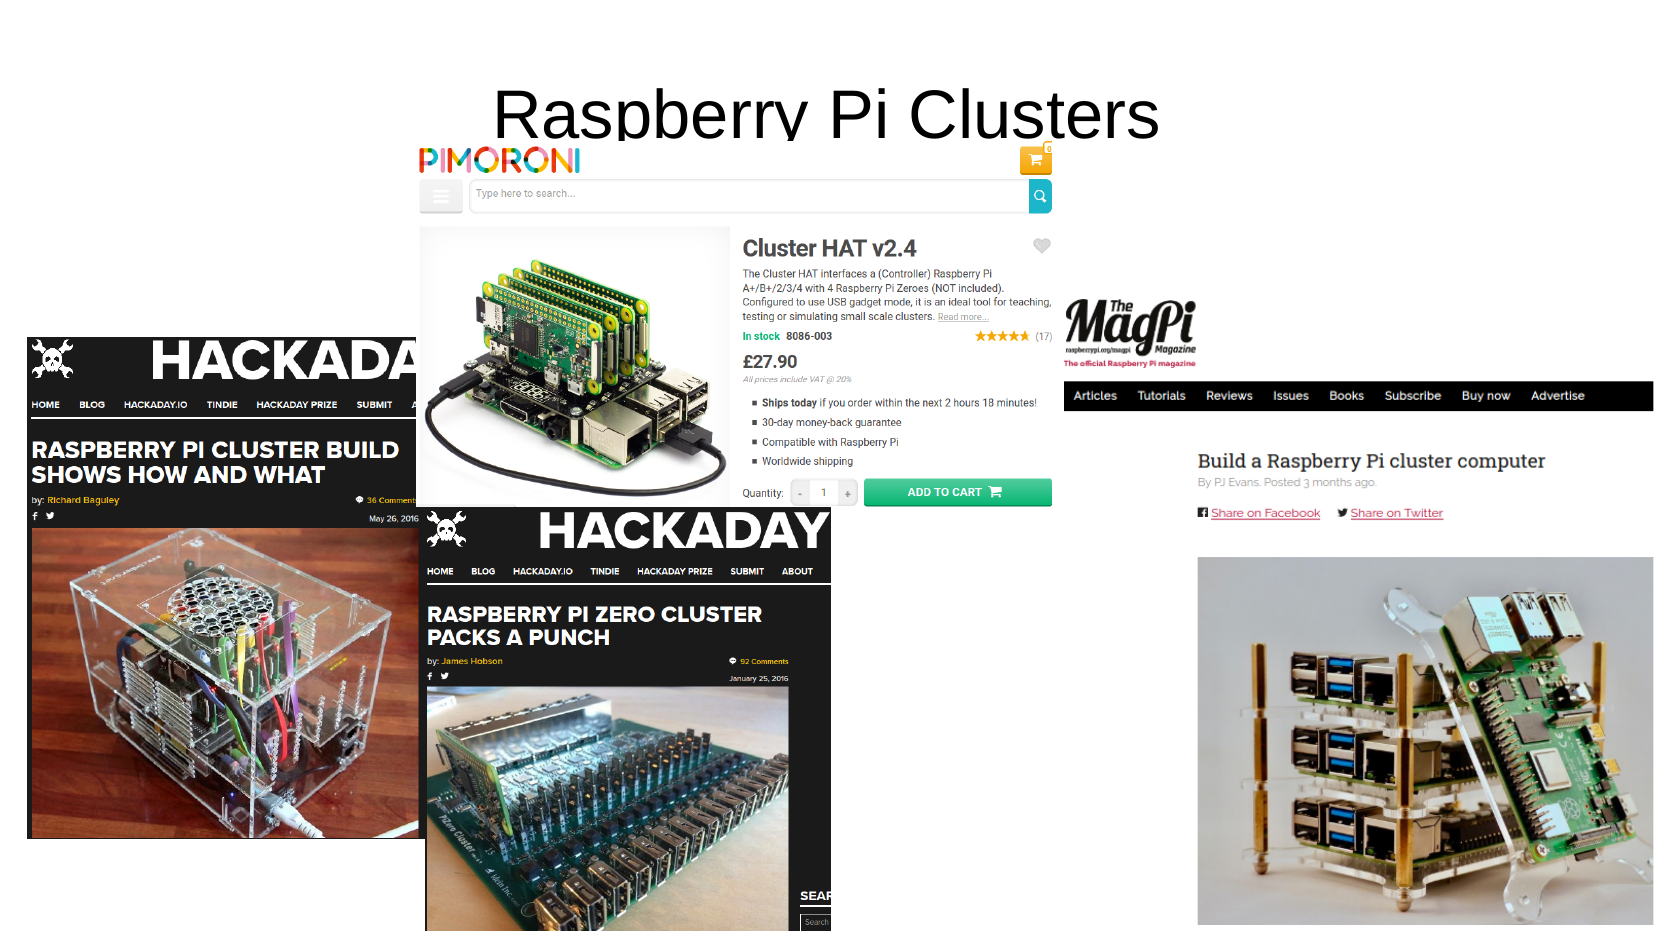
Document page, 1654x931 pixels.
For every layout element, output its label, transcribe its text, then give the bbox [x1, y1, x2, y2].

picture [27, 141, 1052, 931]
picture [1064, 295, 1654, 925]
title Raspberry Pi Clusters [82, 37, 1571, 193]
